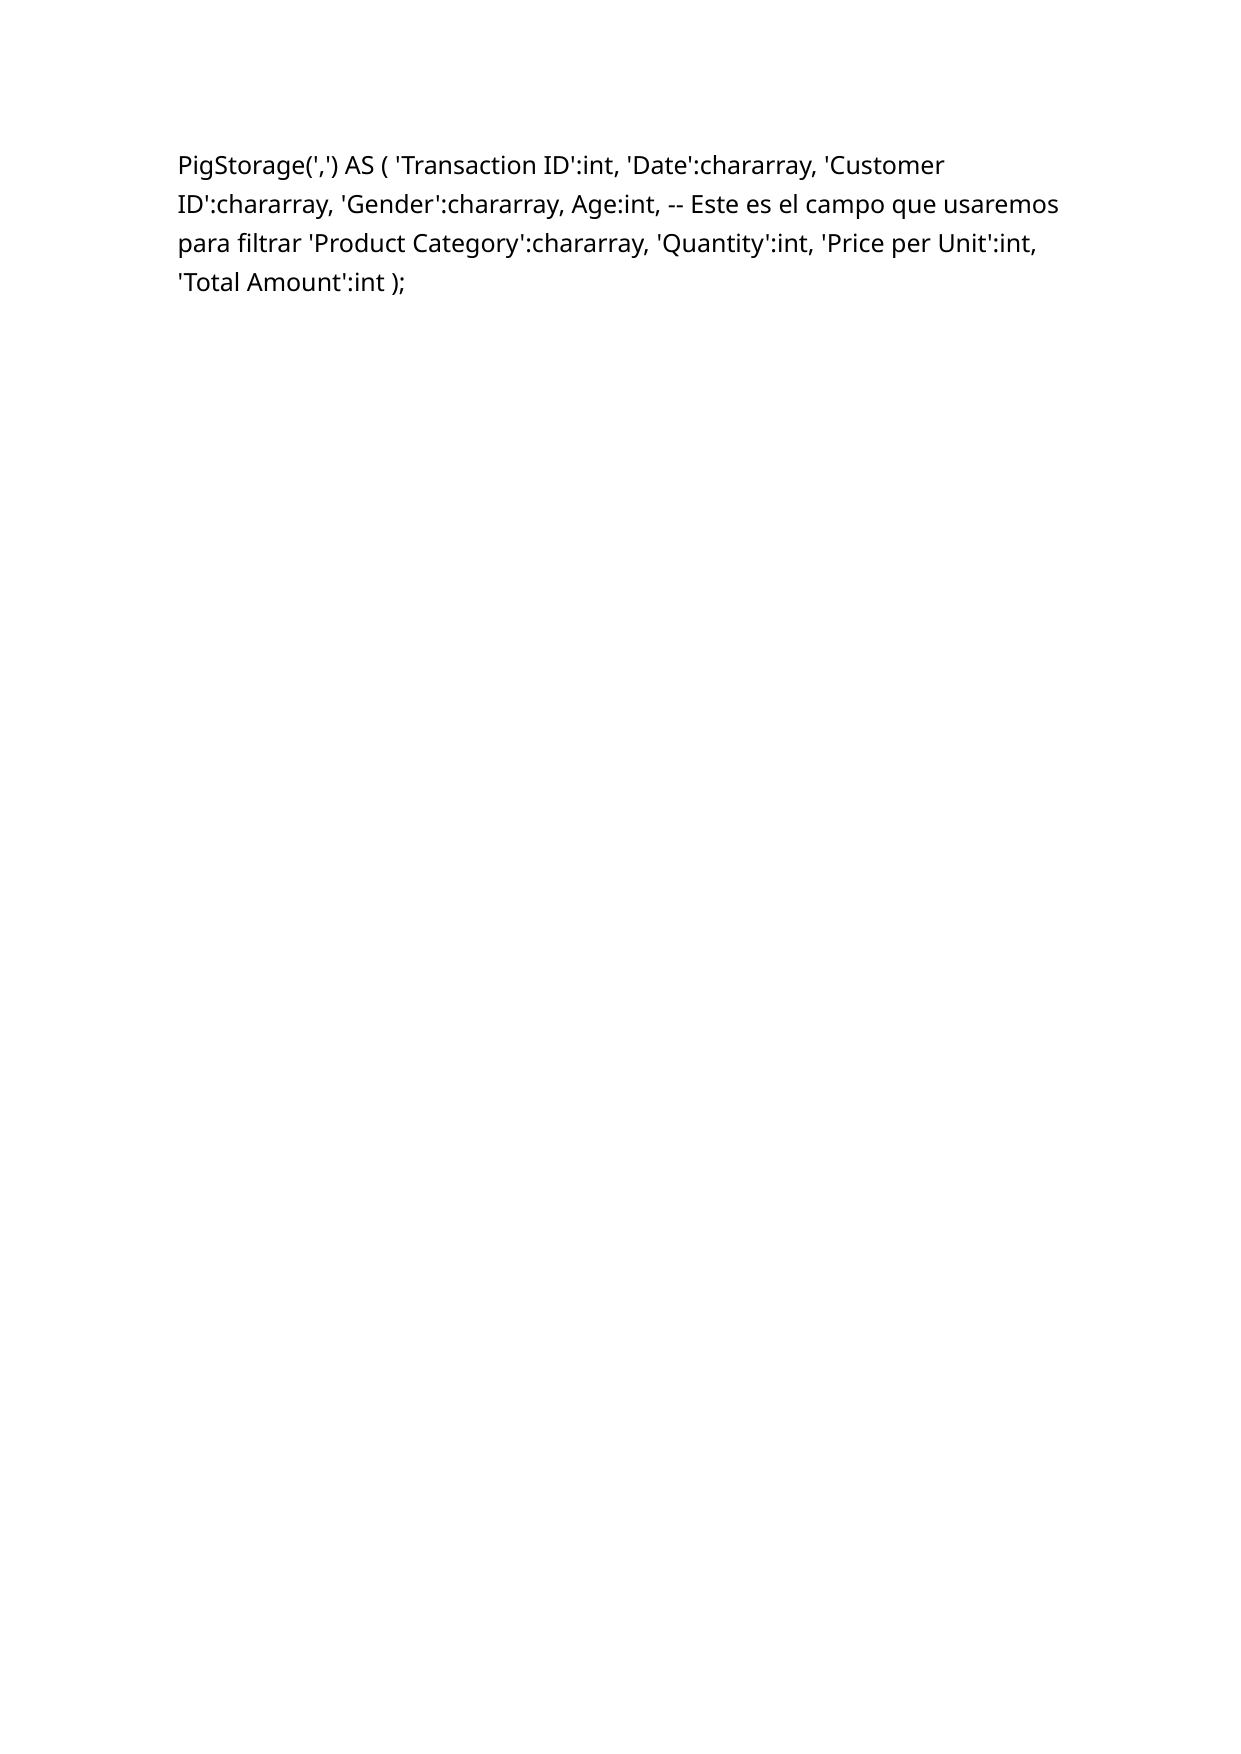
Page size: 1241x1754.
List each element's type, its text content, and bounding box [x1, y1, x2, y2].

text PigStorage(',') AS ( 'Transaction ID':int, 'Date':chararray, 'Customer ID':chararray, 'Gender':chararray, Age:int, -- Este es el campo que usaremos para filtrar 'Product Category':chararray, 'Quantity':int, 'Price per Unit':int, 'Total Amount':int ); [177, 148, 1063, 299]
